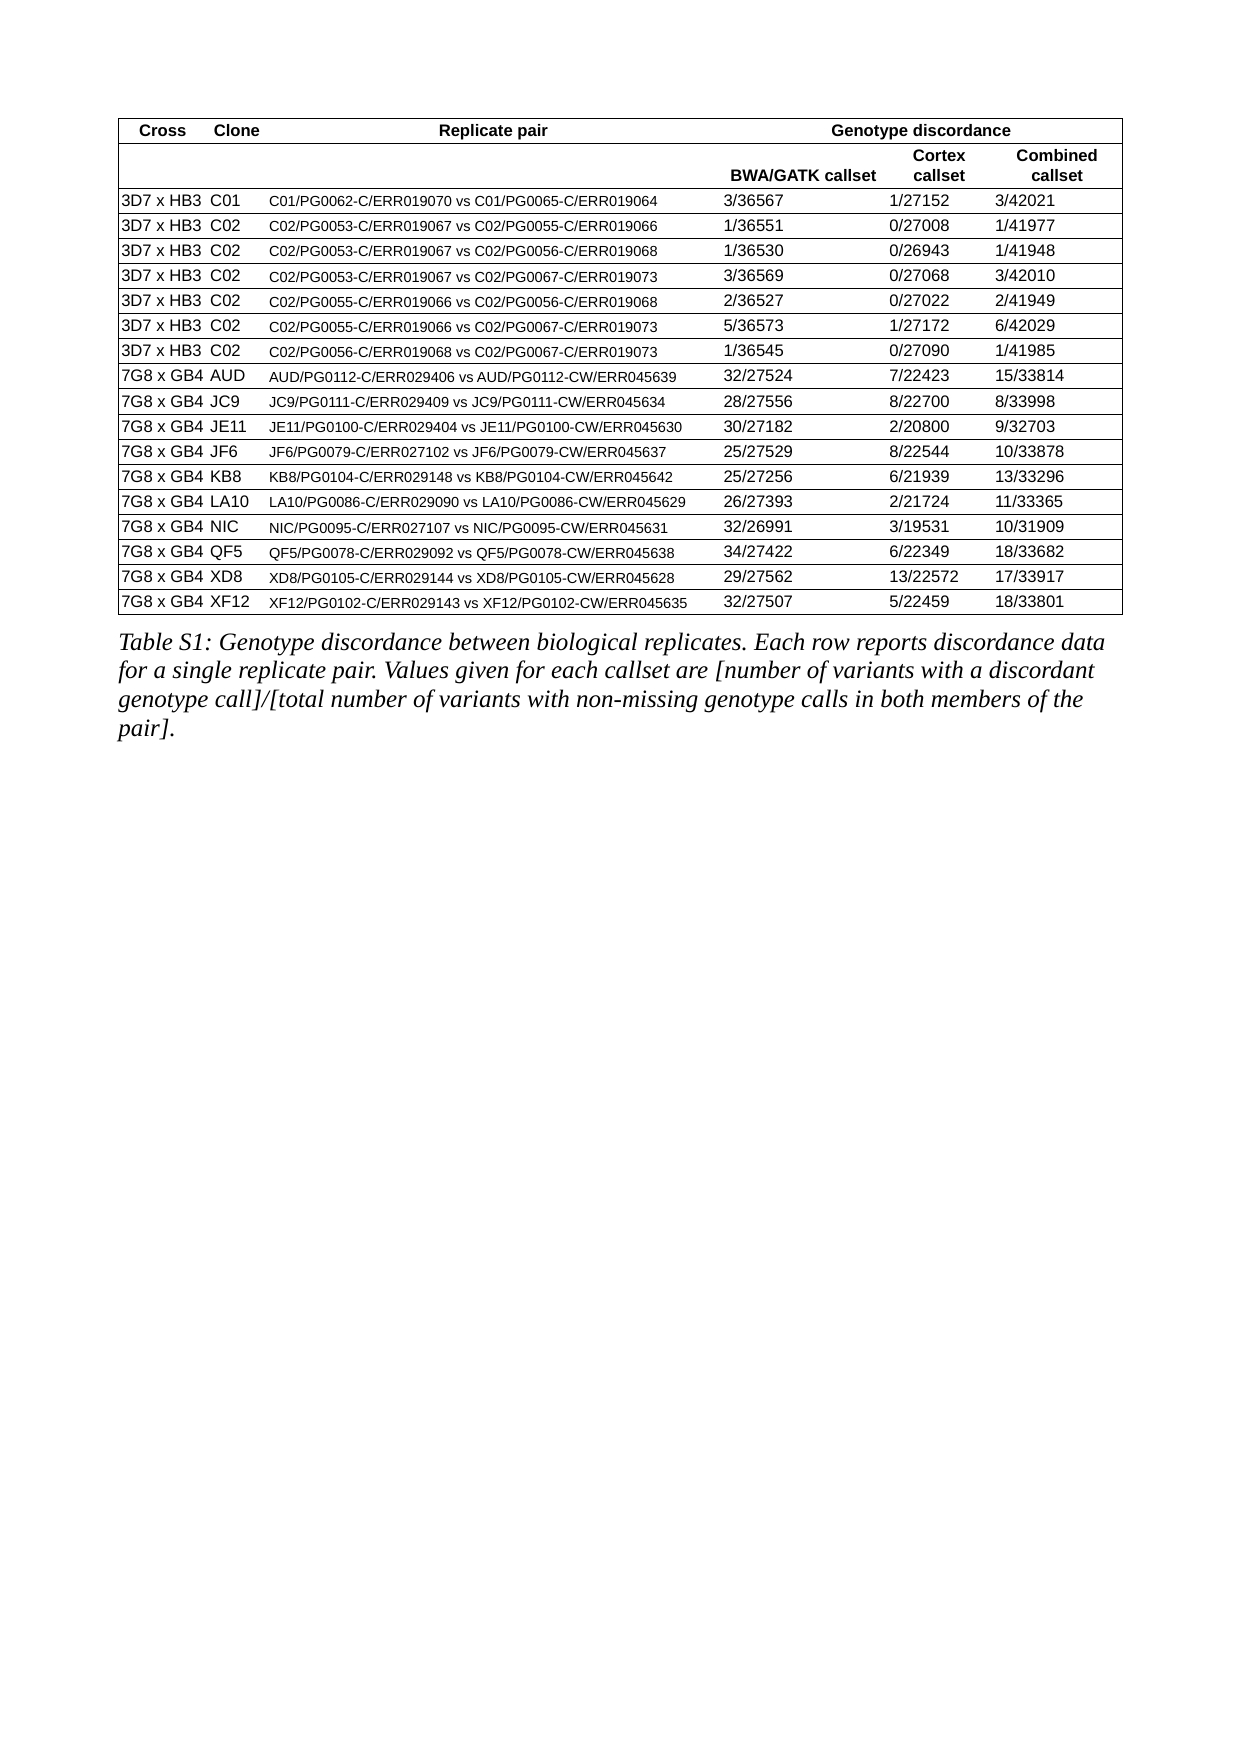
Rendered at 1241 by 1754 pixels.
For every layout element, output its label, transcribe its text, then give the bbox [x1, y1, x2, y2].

table_cell 2/21724 [886, 490, 992, 514]
table_cell 2/41949 [992, 289, 1122, 313]
table_cell 1/27152 [886, 189, 992, 213]
table_cell 0/27068 [886, 264, 992, 288]
table_cell XD8/PG0105-C/ERR029144 vs XD8/PG0105-CW/ERR045628 [266, 565, 720, 589]
table_cell 25/27529 [720, 440, 886, 464]
table_cell 1/41985 [992, 339, 1122, 363]
table_cell C02/PG0053-C/ERR019067 vs C02/PG0067-C/ERR019073 [266, 264, 720, 288]
table_cell 0/27090 [886, 339, 992, 363]
table_cell 7G8 x GB4 [119, 364, 207, 388]
table_cell JF6/PG0079-C/ERR027102 vs JF6/PG0079-CW/ERR045637 [266, 440, 720, 464]
table_cell 2/36527 [720, 289, 886, 313]
table_cell 7/22423 [886, 364, 992, 388]
table_cell 7G8 x GB4 [119, 590, 207, 614]
table_cell 30/27182 [720, 415, 886, 438]
table_cell 34/27422 [720, 540, 886, 564]
table_cell XF12/PG0102-C/ERR029143 vs XF12/PG0102-CW/ERR045635 [266, 590, 720, 614]
table_cell 3D7 x HB3 [119, 239, 207, 263]
table_cell 15/33814 [992, 364, 1122, 388]
table_cell XD8 [207, 565, 266, 589]
table_cell 6/22349 [886, 540, 992, 564]
table_cell 13/33296 [992, 465, 1122, 489]
table_cell 7G8 x GB4 [119, 415, 207, 438]
table_cell 7G8 x GB4 [119, 465, 207, 489]
table_cell 10/33878 [992, 440, 1122, 464]
table_cell 7G8 x GB4 [119, 490, 207, 514]
table_cell JE11 [207, 415, 266, 438]
table_cell AUD [207, 364, 266, 388]
table_cell 3/42010 [992, 264, 1122, 288]
table_cell 28/27556 [720, 389, 886, 413]
table_cell QF5 [207, 540, 266, 564]
table_cell 1/27172 [886, 314, 992, 338]
table_cell C01/PG0062-C/ERR019070 vs C01/PG0065-C/ERR019064 [266, 189, 720, 213]
table_cell Cortex callset [886, 144, 992, 187]
table_cell [207, 144, 266, 187]
table_cell 3/42021 [992, 189, 1122, 213]
table_cell 2/20800 [886, 415, 992, 438]
table_cell 7G8 x GB4 [119, 389, 207, 413]
table_cell 11/33365 [992, 490, 1122, 514]
table_cell 3D7 x HB3 [119, 264, 207, 288]
table_cell 29/27562 [720, 565, 886, 589]
table_cell 3D7 x HB3 [119, 189, 207, 213]
table_cell 17/33917 [992, 565, 1122, 589]
table_cell 3D7 x HB3 [119, 339, 207, 363]
table_cell KB8/PG0104-C/ERR029148 vs KB8/PG0104-CW/ERR045642 [266, 465, 720, 489]
table_cell 3D7 x HB3 [119, 314, 207, 338]
table_cell 3/36569 [720, 264, 886, 288]
table_cell 3/36567 [720, 189, 886, 213]
table_cell 32/27507 [720, 590, 886, 614]
table_cell 0/26943 [886, 239, 992, 263]
text Table S1: Genotype discordance between biological replicates. Each row reports discordance data for a single replicate pair. Values given for each callset are [number of variants with a discordant genotype call]/[total number of variants with non-missing genotype calls in both members of the pair]. [118, 627, 1122, 742]
table_cell JC9/PG0111-C/ERR029409 vs JC9/PG0111-CW/ERR045634 [266, 389, 720, 413]
table_cell 18/33801 [992, 590, 1122, 614]
table_cell LA10/PG0086-C/ERR029090 vs LA10/PG0086-CW/ERR045629 [266, 490, 720, 514]
table_cell 9/32703 [992, 415, 1122, 438]
table_cell KB8 [207, 465, 266, 489]
table_cell 7G8 x GB4 [119, 515, 207, 539]
table_cell JF6 [207, 440, 266, 464]
table_cell 6/42029 [992, 314, 1122, 338]
table_cell C02 [207, 339, 266, 363]
table_cell [119, 144, 207, 187]
table_cell C02 [207, 239, 266, 263]
table_cell 8/22544 [886, 440, 992, 464]
table_cell 6/21939 [886, 465, 992, 489]
table_cell 0/27008 [886, 214, 992, 238]
table_cell 1/36551 [720, 214, 886, 238]
table_cell C02 [207, 214, 266, 238]
table_cell 1/41948 [992, 239, 1122, 263]
table_header Replicate pair [266, 119, 720, 143]
table_cell C02/PG0053-C/ERR019067 vs C02/PG0055-C/ERR019066 [266, 214, 720, 238]
table_cell 32/26991 [720, 515, 886, 539]
table_cell 3D7 x HB3 [119, 289, 207, 313]
table_header Genotype discordance [720, 119, 1122, 143]
table_cell 1/36545 [720, 339, 886, 363]
table_cell 8/33998 [992, 389, 1122, 413]
table_cell C02/PG0053-C/ERR019067 vs C02/PG0056-C/ERR019068 [266, 239, 720, 263]
table_cell C02 [207, 289, 266, 313]
table_cell 26/27393 [720, 490, 886, 514]
table_cell 8/22700 [886, 389, 992, 413]
table_cell 1/36530 [720, 239, 886, 263]
table_cell 5/22459 [886, 590, 992, 614]
table_cell QF5/PG0078-C/ERR029092 vs QF5/PG0078-CW/ERR045638 [266, 540, 720, 564]
table_cell C02 [207, 314, 266, 338]
table_cell Combined callset [992, 144, 1122, 187]
table_cell C02/PG0055-C/ERR019066 vs C02/PG0056-C/ERR019068 [266, 289, 720, 313]
table_cell NIC [207, 515, 266, 539]
table_cell C02/PG0056-C/ERR019068 vs C02/PG0067-C/ERR019073 [266, 339, 720, 363]
table_cell LA10 [207, 490, 266, 514]
table_cell 25/27256 [720, 465, 886, 489]
table_cell 32/27524 [720, 364, 886, 388]
table_cell XF12 [207, 590, 266, 614]
table_cell 13/22572 [886, 565, 992, 589]
table_cell 7G8 x GB4 [119, 440, 207, 464]
table_cell 7G8 x GB4 [119, 565, 207, 589]
table_cell C01 [207, 189, 266, 213]
table_cell BWA/GATK callset [720, 144, 886, 187]
table_cell 7G8 x GB4 [119, 540, 207, 564]
table_cell 5/36573 [720, 314, 886, 338]
table_cell [266, 144, 720, 187]
table_cell AUD/PG0112-C/ERR029406 vs AUD/PG0112-CW/ERR045639 [266, 364, 720, 388]
table_cell 3/19531 [886, 515, 992, 539]
table_cell 10/31909 [992, 515, 1122, 539]
table_cell 3D7 x HB3 [119, 214, 207, 238]
table_cell JC9 [207, 389, 266, 413]
table_cell 0/27022 [886, 289, 992, 313]
table_header Cross [119, 119, 207, 143]
table_cell 1/41977 [992, 214, 1122, 238]
table_cell NIC/PG0095-C/ERR027107 vs NIC/PG0095-CW/ERR045631 [266, 515, 720, 539]
table_cell 18/33682 [992, 540, 1122, 564]
table_cell C02/PG0055-C/ERR019066 vs C02/PG0067-C/ERR019073 [266, 314, 720, 338]
table_cell JE11/PG0100-C/ERR029404 vs JE11/PG0100-CW/ERR045630 [266, 415, 720, 438]
table_header Clone [207, 119, 266, 143]
table_cell C02 [207, 264, 266, 288]
